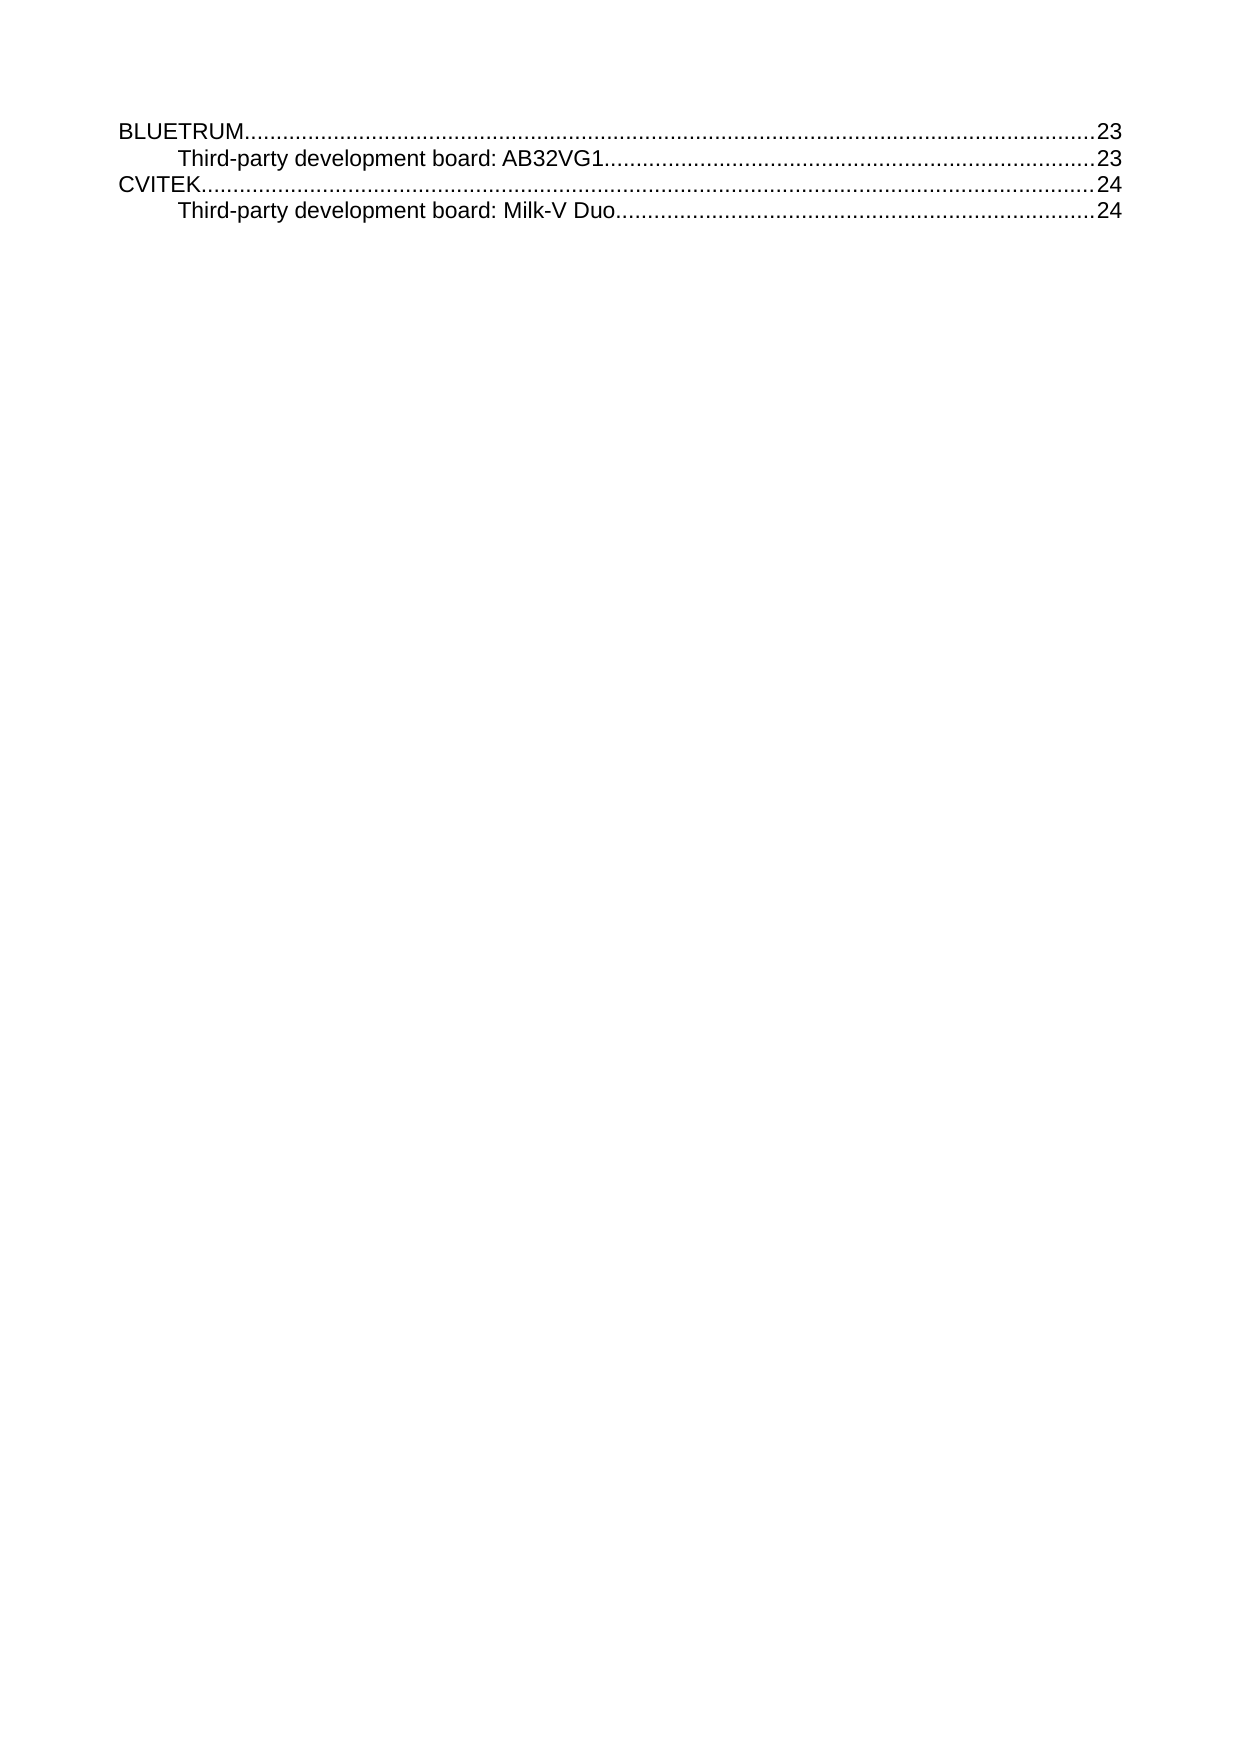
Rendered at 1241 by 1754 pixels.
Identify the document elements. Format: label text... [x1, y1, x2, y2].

text Third-party development board: Milk-V Duo 24 [177, 197, 1122, 223]
text Third-party development board: AB32VG1 23 [177, 144, 1122, 171]
text BLUETRUM 23 [118, 118, 1122, 144]
text CVITEK 24 [118, 171, 1122, 197]
